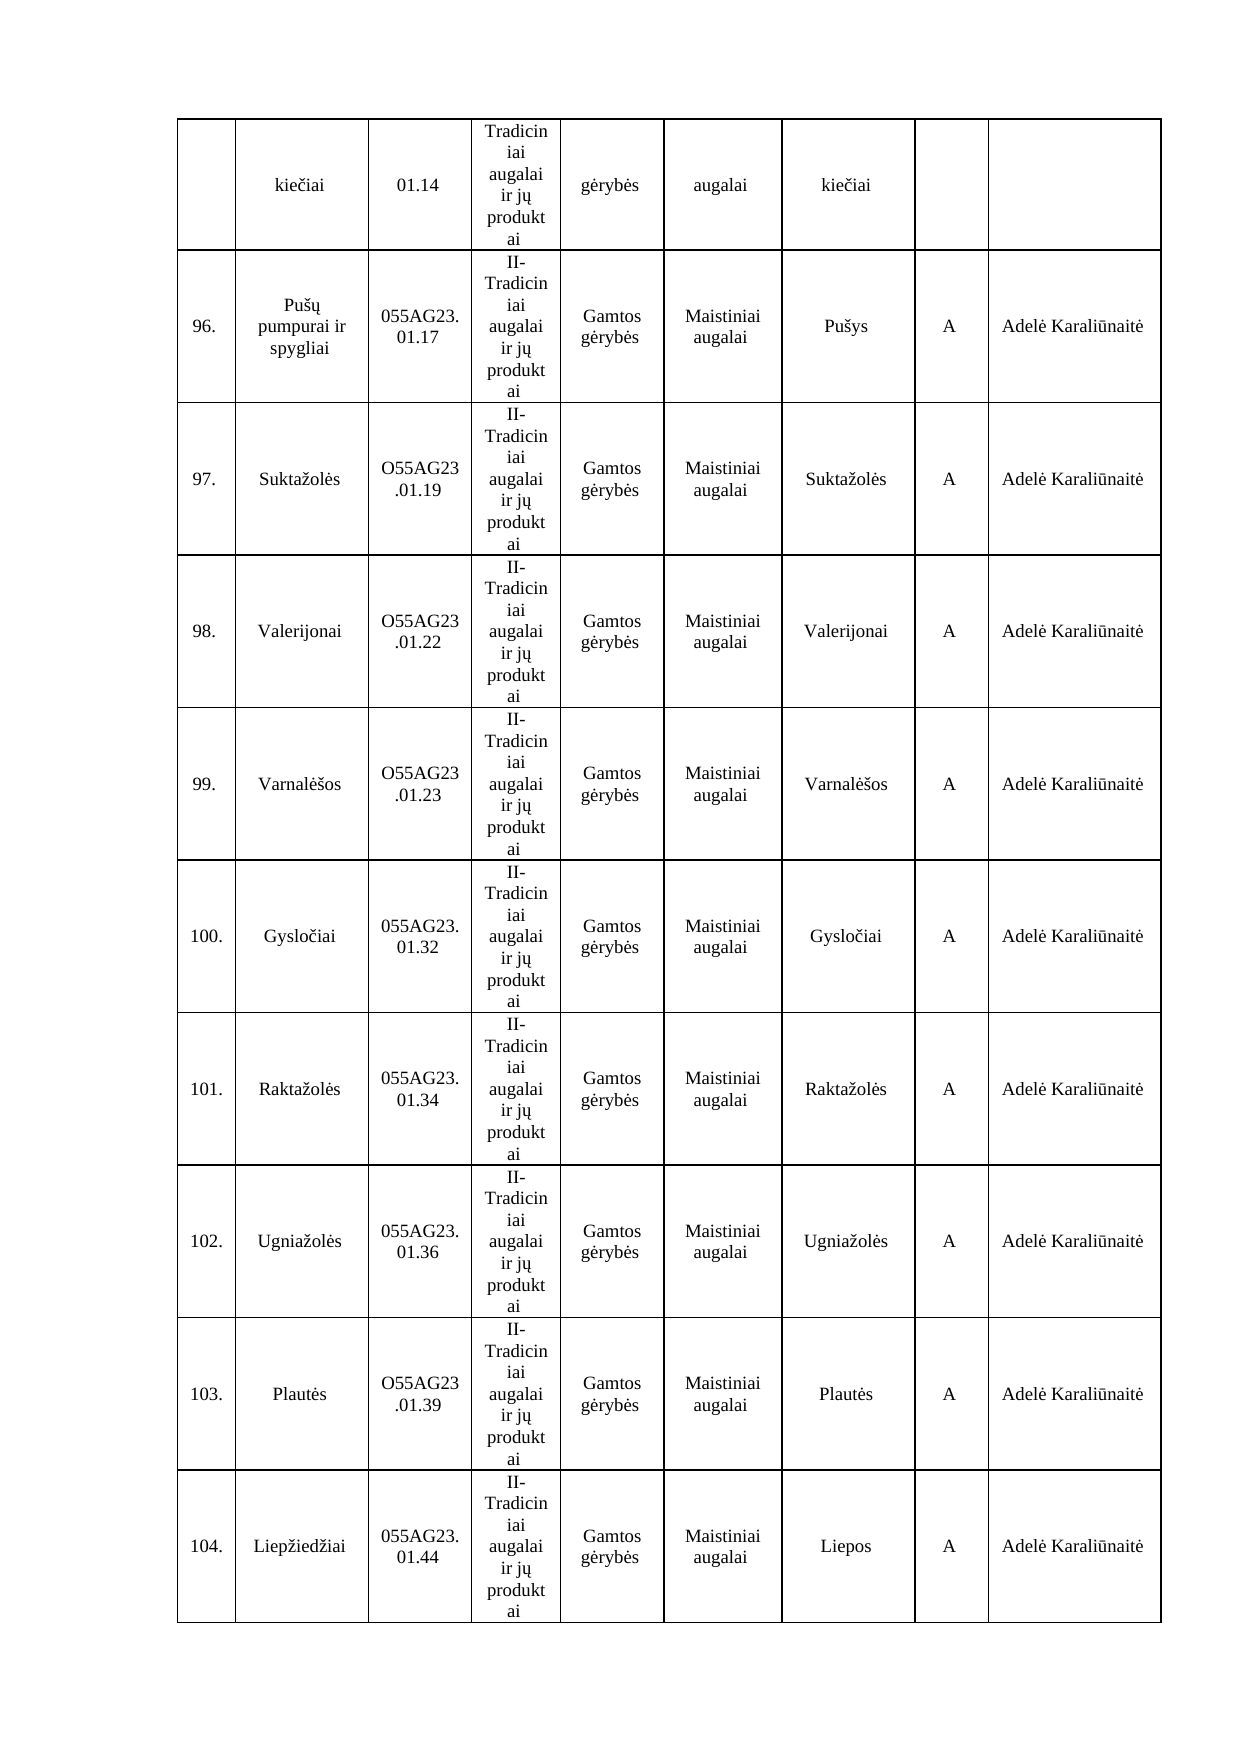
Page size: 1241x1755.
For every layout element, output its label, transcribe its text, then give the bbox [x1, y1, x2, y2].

table_cell Gamtos gėrybės [561, 1471, 663, 1622]
table_cell 055AG23.01.34 [369, 1013, 471, 1164]
table_cell [916, 120, 988, 249]
table_cell Maistiniai augalai [665, 1471, 781, 1622]
table_cell Adelė Karaliūnaitė [989, 861, 1160, 1012]
table_cell O55AG23.01.23 [369, 708, 471, 859]
table_cell Maistiniai augalai [665, 403, 781, 554]
table_cell [989, 120, 1160, 249]
table_cell Liepžiedžiai [236, 1471, 368, 1622]
table_cell 055AG23.01.32 [369, 861, 471, 1012]
table_cell II-Tradiciniai augalai ir jų produktai [472, 251, 560, 402]
table_cell Gamtos gėrybės [561, 1013, 663, 1164]
table_cell A [916, 1471, 988, 1622]
table_cell A [916, 1166, 988, 1317]
table_cell Pušų pumpurai ir spygliai [236, 251, 368, 402]
table_cell A [916, 251, 988, 402]
table_cell Maistiniai augalai [665, 556, 781, 707]
table_cell Plautės [236, 1318, 368, 1469]
table_cell O55AG23.01.39 [369, 1318, 471, 1469]
table_cell Gysločiai [783, 861, 914, 1012]
table_cell Ugniažolės [783, 1166, 914, 1317]
table_cell 100. [178, 861, 235, 1012]
table_cell Adelė Karaliūnaitė [989, 1166, 1160, 1317]
table_cell 055AG23.01.17 [369, 251, 471, 402]
table_cell 99. [178, 708, 235, 859]
table_cell Gamtos gėrybės [561, 1318, 663, 1469]
table_cell Varnalėšos [783, 708, 914, 859]
table_cell Gamtos gėrybės [561, 403, 663, 554]
table_cell Gysločiai [236, 861, 368, 1012]
table_cell 01.14 [369, 120, 471, 249]
table_cell Suktažolės [783, 403, 914, 554]
table_cell Adelė Karaliūnaitė [989, 1471, 1160, 1622]
table_cell Adelė Karaliūnaitė [989, 1318, 1160, 1469]
table_cell Gamtos gėrybės [561, 861, 663, 1012]
table_cell Tradiciniai augalai ir jų produktai [472, 120, 560, 249]
table_cell A [916, 861, 988, 1012]
table_cell Raktažolės [236, 1013, 368, 1164]
table_cell II-Tradiciniai augalai ir jų produktai [472, 708, 560, 859]
table_cell 97. [178, 403, 235, 554]
table_cell Maistiniai augalai [665, 1166, 781, 1317]
table_cell Gamtos gėrybės [561, 1166, 663, 1317]
table_cell O55AG23.01.22 [369, 556, 471, 707]
table_cell Varnalėšos [236, 708, 368, 859]
table_cell A [916, 556, 988, 707]
table_cell A [916, 1013, 988, 1164]
table_cell II-Tradiciniai augalai ir jų produktai [472, 1013, 560, 1164]
table_cell Plautės [783, 1318, 914, 1469]
table_cell Adelė Karaliūnaitė [989, 403, 1160, 554]
table_cell 055AG23.01.44 [369, 1471, 471, 1622]
table_cell Ugniažolės [236, 1166, 368, 1317]
table_cell Gamtos gėrybės [561, 251, 663, 402]
table_cell 98. [178, 556, 235, 707]
table_cell kiečiai [236, 120, 368, 249]
table_cell 104. [178, 1471, 235, 1622]
table_cell II-Tradiciniai augalai ir jų produktai [472, 1471, 560, 1622]
table_cell Valerijonai [783, 556, 914, 707]
table_cell Gamtos gėrybės [561, 556, 663, 707]
table_cell Maistiniai augalai [665, 861, 781, 1012]
table_cell Maistiniai augalai [665, 251, 781, 402]
table_cell Adelė Karaliūnaitė [989, 708, 1160, 859]
table_cell II-Tradiciniai augalai ir jų produktai [472, 1318, 560, 1469]
table_cell [178, 120, 235, 249]
table_cell Maistiniai augalai [665, 1013, 781, 1164]
table_cell Maistiniai augalai [665, 1318, 781, 1469]
table_cell gėrybės [561, 120, 663, 249]
table_cell Raktažolės [783, 1013, 914, 1164]
table_cell II-Tradiciniai augalai ir jų produktai [472, 861, 560, 1012]
table_cell A [916, 403, 988, 554]
table_cell O55AG23.01.19 [369, 403, 471, 554]
table_cell 96. [178, 251, 235, 402]
table_cell Maistiniai augalai [665, 708, 781, 859]
table_cell Adelė Karaliūnaitė [989, 1013, 1160, 1164]
table_cell Gamtos gėrybės [561, 708, 663, 859]
table_cell 101. [178, 1013, 235, 1164]
table_cell II-Tradiciniai augalai ir jų produktai [472, 1166, 560, 1317]
table_cell Liepos [783, 1471, 914, 1622]
table_cell 103. [178, 1318, 235, 1469]
table_cell kiečiai [783, 120, 914, 249]
table_cell A [916, 1318, 988, 1469]
table_cell Pušys [783, 251, 914, 402]
table_cell A [916, 708, 988, 859]
table_cell Adelė Karaliūnaitė [989, 251, 1160, 402]
table_cell Valerijonai [236, 556, 368, 707]
table_cell 055AG23.01.36 [369, 1166, 471, 1317]
table_cell augalai [665, 120, 781, 249]
table_cell Adelė Karaliūnaitė [989, 556, 1160, 707]
table_cell II-Tradiciniai augalai ir jų produktai [472, 403, 560, 554]
table_cell II-Tradiciniai augalai ir jų produktai [472, 556, 560, 707]
table_cell Suktažolės [236, 403, 368, 554]
table_cell 102. [178, 1166, 235, 1317]
